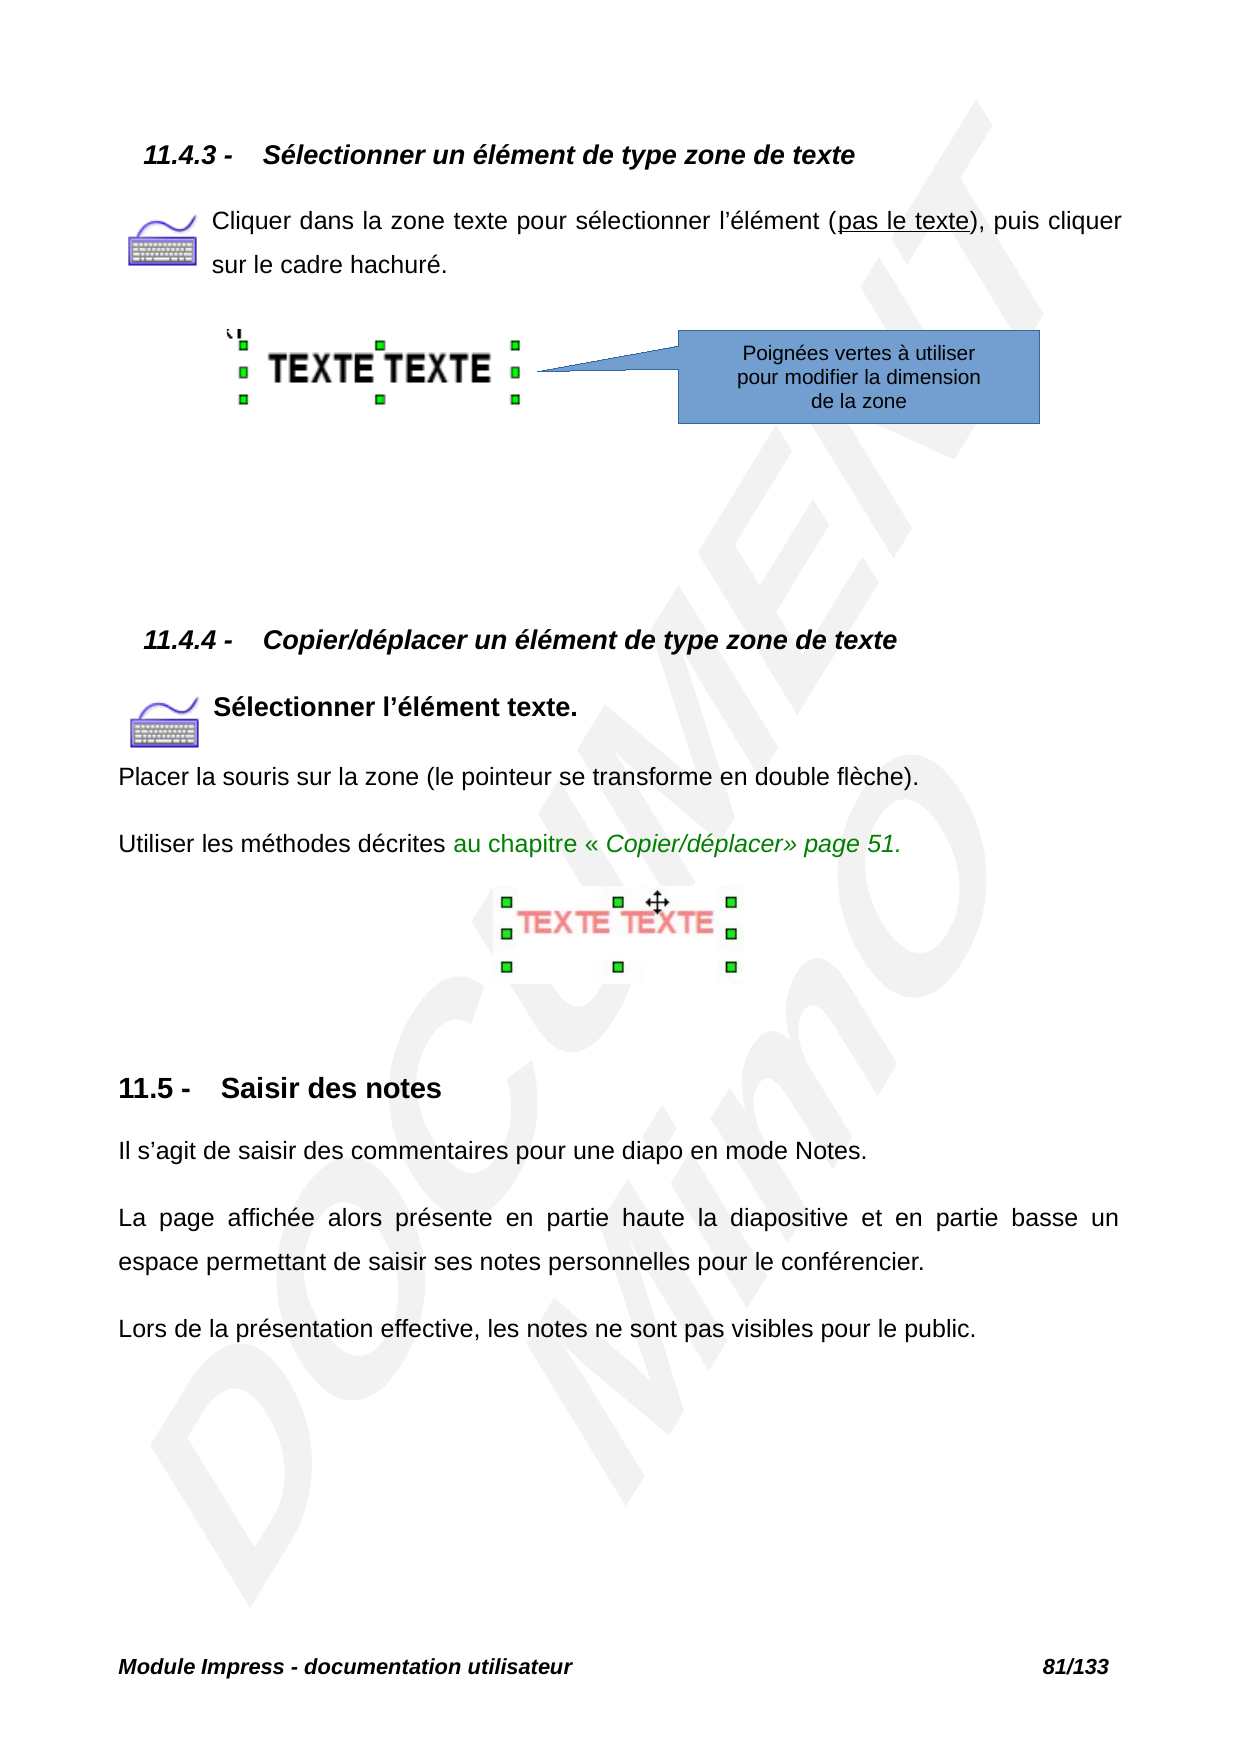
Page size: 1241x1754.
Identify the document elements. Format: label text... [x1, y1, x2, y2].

subtitle Saisir des notes [118, 1071, 1122, 1104]
text Il s’agit de saisir des commentaires pour une diapo en mode Notes. [118, 1136, 1122, 1165]
text Utiliser les méthodes décrites au chapitre « Copier/déplacer» page 52. [118, 829, 1122, 858]
text Sélectionner l’élément texte. [202, 691, 1122, 722]
picture [125, 204, 200, 280]
text Cliquer dans la zone texte pour sélectionner l’élément (pas le texte), puis cliquer sur le cadre hachuré. [200, 206, 1122, 279]
text La page affichée alors présente en partie haute la diapositive et en partie basse un espace permettant de saisir ses notes personnelles pour le conférencier. [118, 1203, 1122, 1276]
subtitle Copier/déplacer un élément de type zone de texte [143, 624, 1122, 655]
text Placer la souris sur la zone (le pointeur se transforme en double flèche). [118, 762, 1122, 791]
subtitle Sélectionner un élément de type zone de texte [143, 139, 1122, 170]
text Lors de la présentation effective, les notes ne sont pas visibles pour le public. [118, 1314, 1122, 1343]
picture [126, 686, 202, 762]
picture [492, 886, 748, 984]
